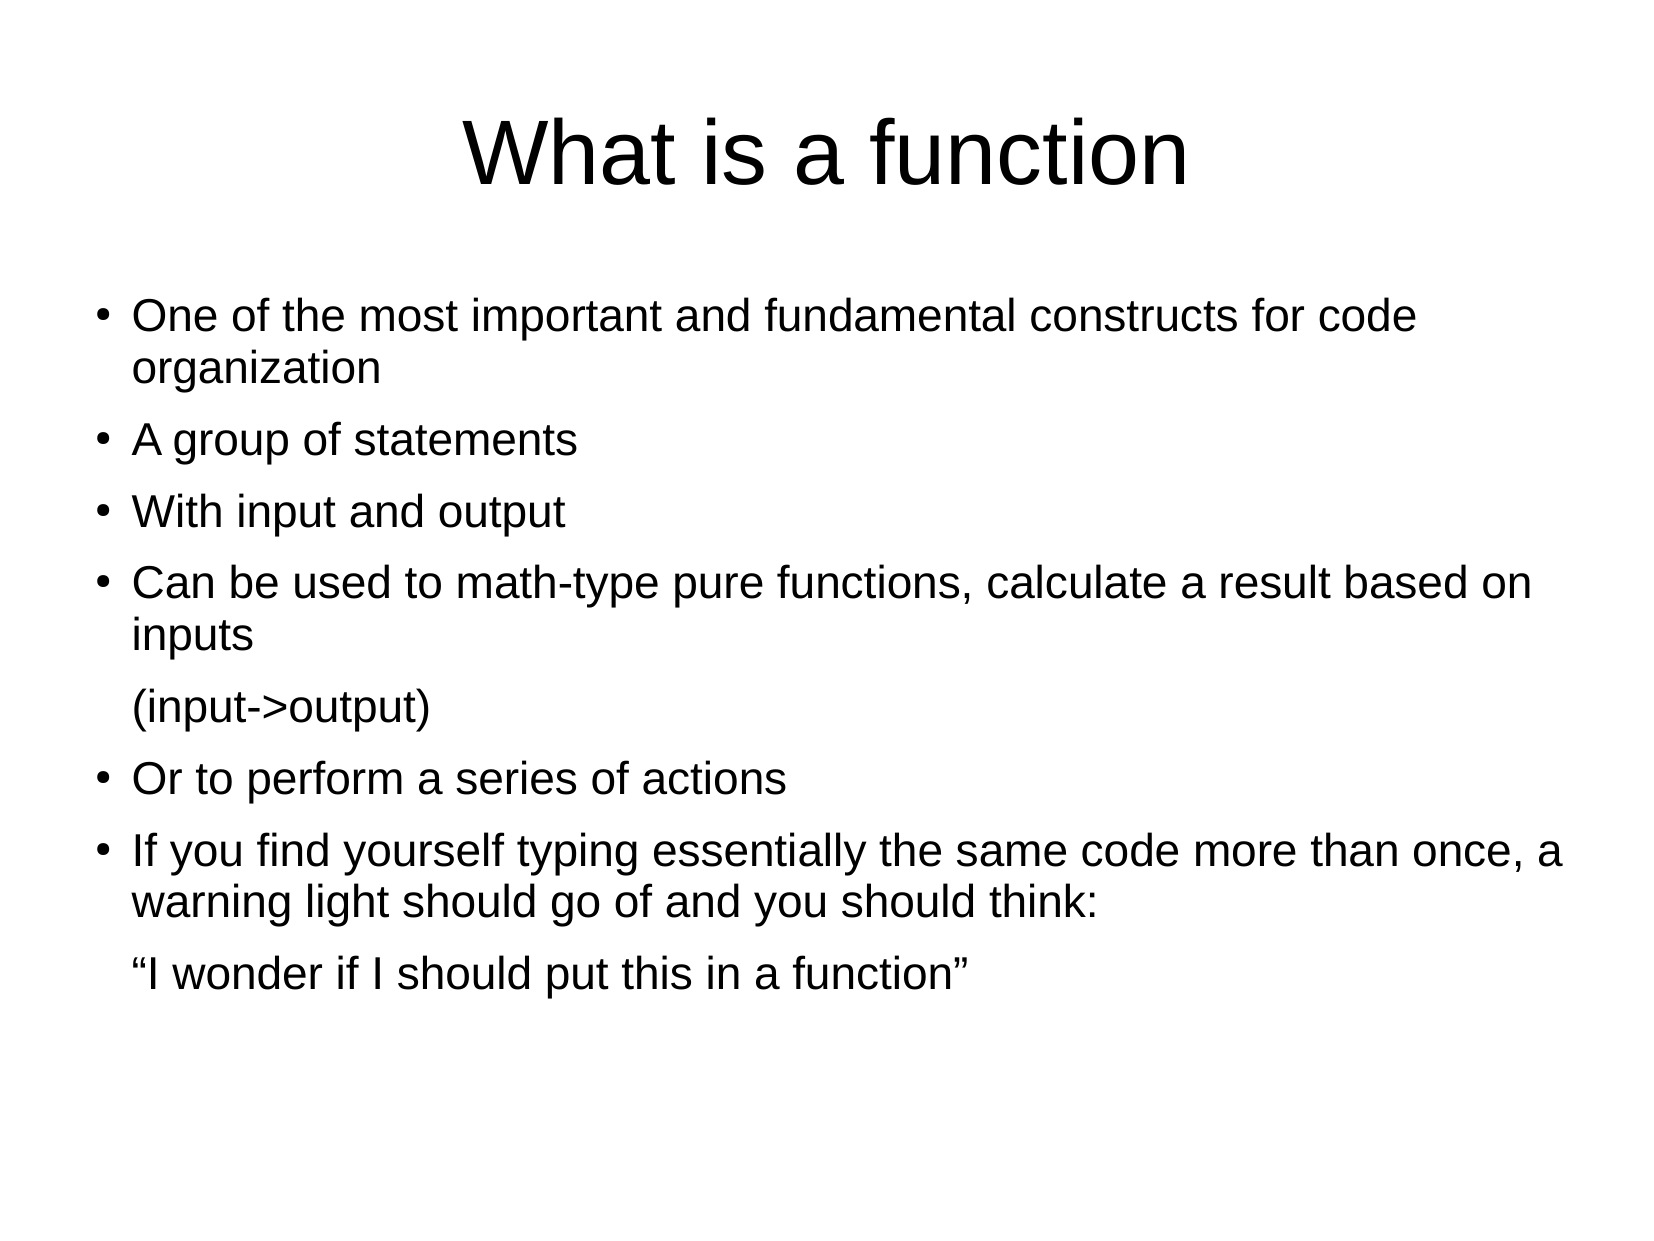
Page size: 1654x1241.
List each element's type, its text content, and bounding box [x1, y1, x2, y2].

title What is a function [82, 49, 1571, 257]
list One of the most important and fundamental constructs for code organization A group of statements With input and output Can be used to math-type pure functions, calculate a result based on inputs (input->output) Or to perform a series of actions If you find yourself typing essentially the same code more than once, a warning light should go of and you should think: “I wonder if I should put this in a function” [82, 290, 1571, 1010]
